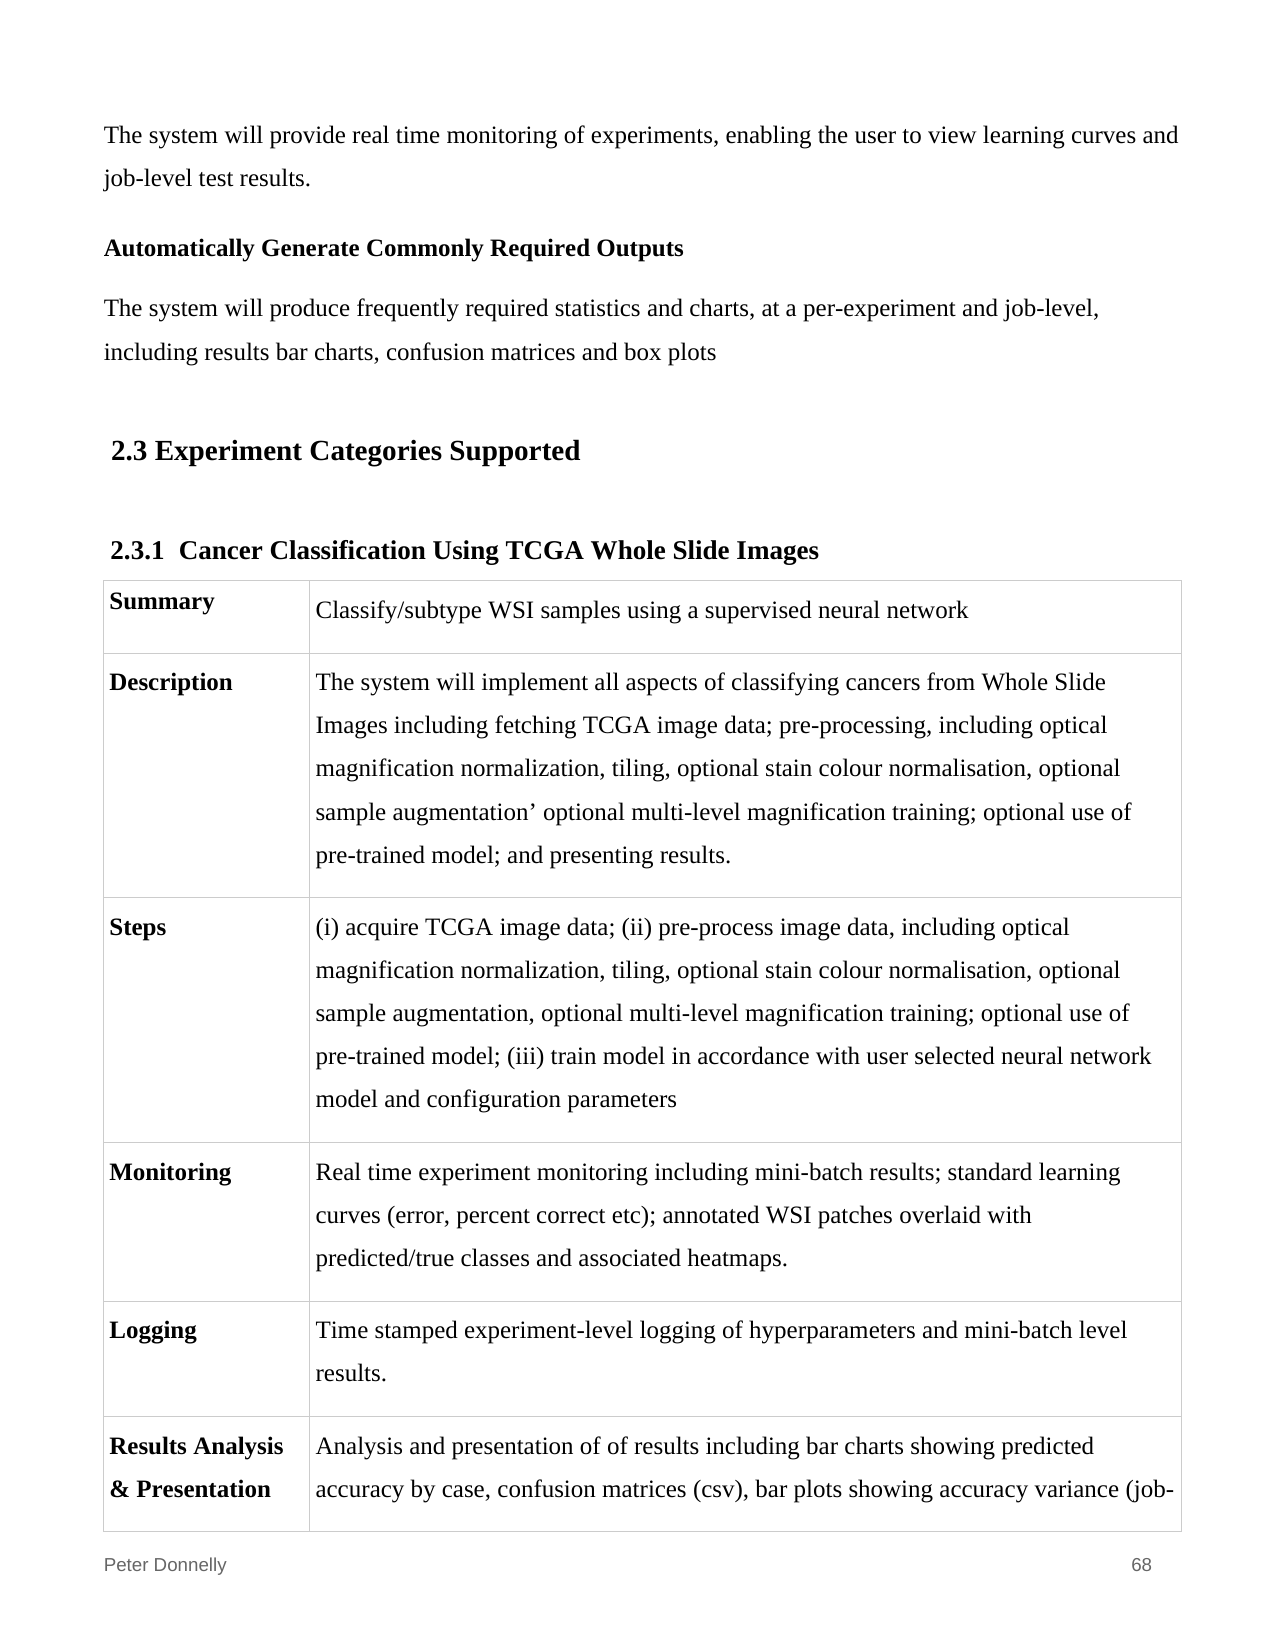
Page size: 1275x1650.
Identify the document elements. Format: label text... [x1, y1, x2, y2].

text The system will provide real time monitoring of experiments, enabling the user to view learning curves and job-level test results. [103, 120, 1181, 192]
subtitle Cancer Classification Using TCGA Whole Slide Images [103, 534, 1181, 565]
table_header Classify/subtype WSI samples using a supervised neural network [310, 581, 1181, 652]
table_cell Steps [104, 898, 309, 1142]
table_cell The system will implement all aspects of classifying cancers from Whole Slide Images including fetching TCGA image data; pre-processing, including optical magnification normalization, tiling, optional stain colour normalisation, optional sample augmentation’ optional multi-level magnification training; optional use of pre-trained model; and presenting results. [310, 654, 1181, 897]
table_cell Description [104, 654, 309, 897]
table_cell Real time experiment monitoring including mini-batch results; standard learning curves (error, percent correct etc); annotated WSI patches overlaid with predicted/true classes and associated heatmaps. [310, 1143, 1181, 1301]
table_cell Logging [104, 1302, 309, 1416]
table_cell Time stamped experiment-level logging of hyperparameters and mini-batch level results. [310, 1302, 1181, 1416]
table_cell Results Analysis & Presentation [104, 1417, 309, 1531]
table_cell (i) acquire TCGA image data; (ii) pre-process image data, including optical magnification normalization, tiling, optional stain colour normalisation, optional sample augmentation, optional multi-level magnification training; optional use of pre-trained model; (iii) train model in accordance with user selected neural network model and configuration parameters [310, 898, 1181, 1142]
table_header Summary [104, 581, 309, 652]
subtitle Experiment Categories Supported [103, 433, 1181, 466]
text Automatically Generate Commonly Required Outputs [103, 233, 1181, 261]
table_cell Monitoring [104, 1143, 309, 1301]
text The system will produce frequently required statistics and charts, at a per-experiment and job-level, including results bar charts, confusion matrices and box plots [103, 293, 1181, 365]
table_cell Analysis and presentation of of results including bar charts showing predicted accuracy by case, confusion matrices (csv), bar plots showing accuracy variance (job- [310, 1417, 1181, 1531]
